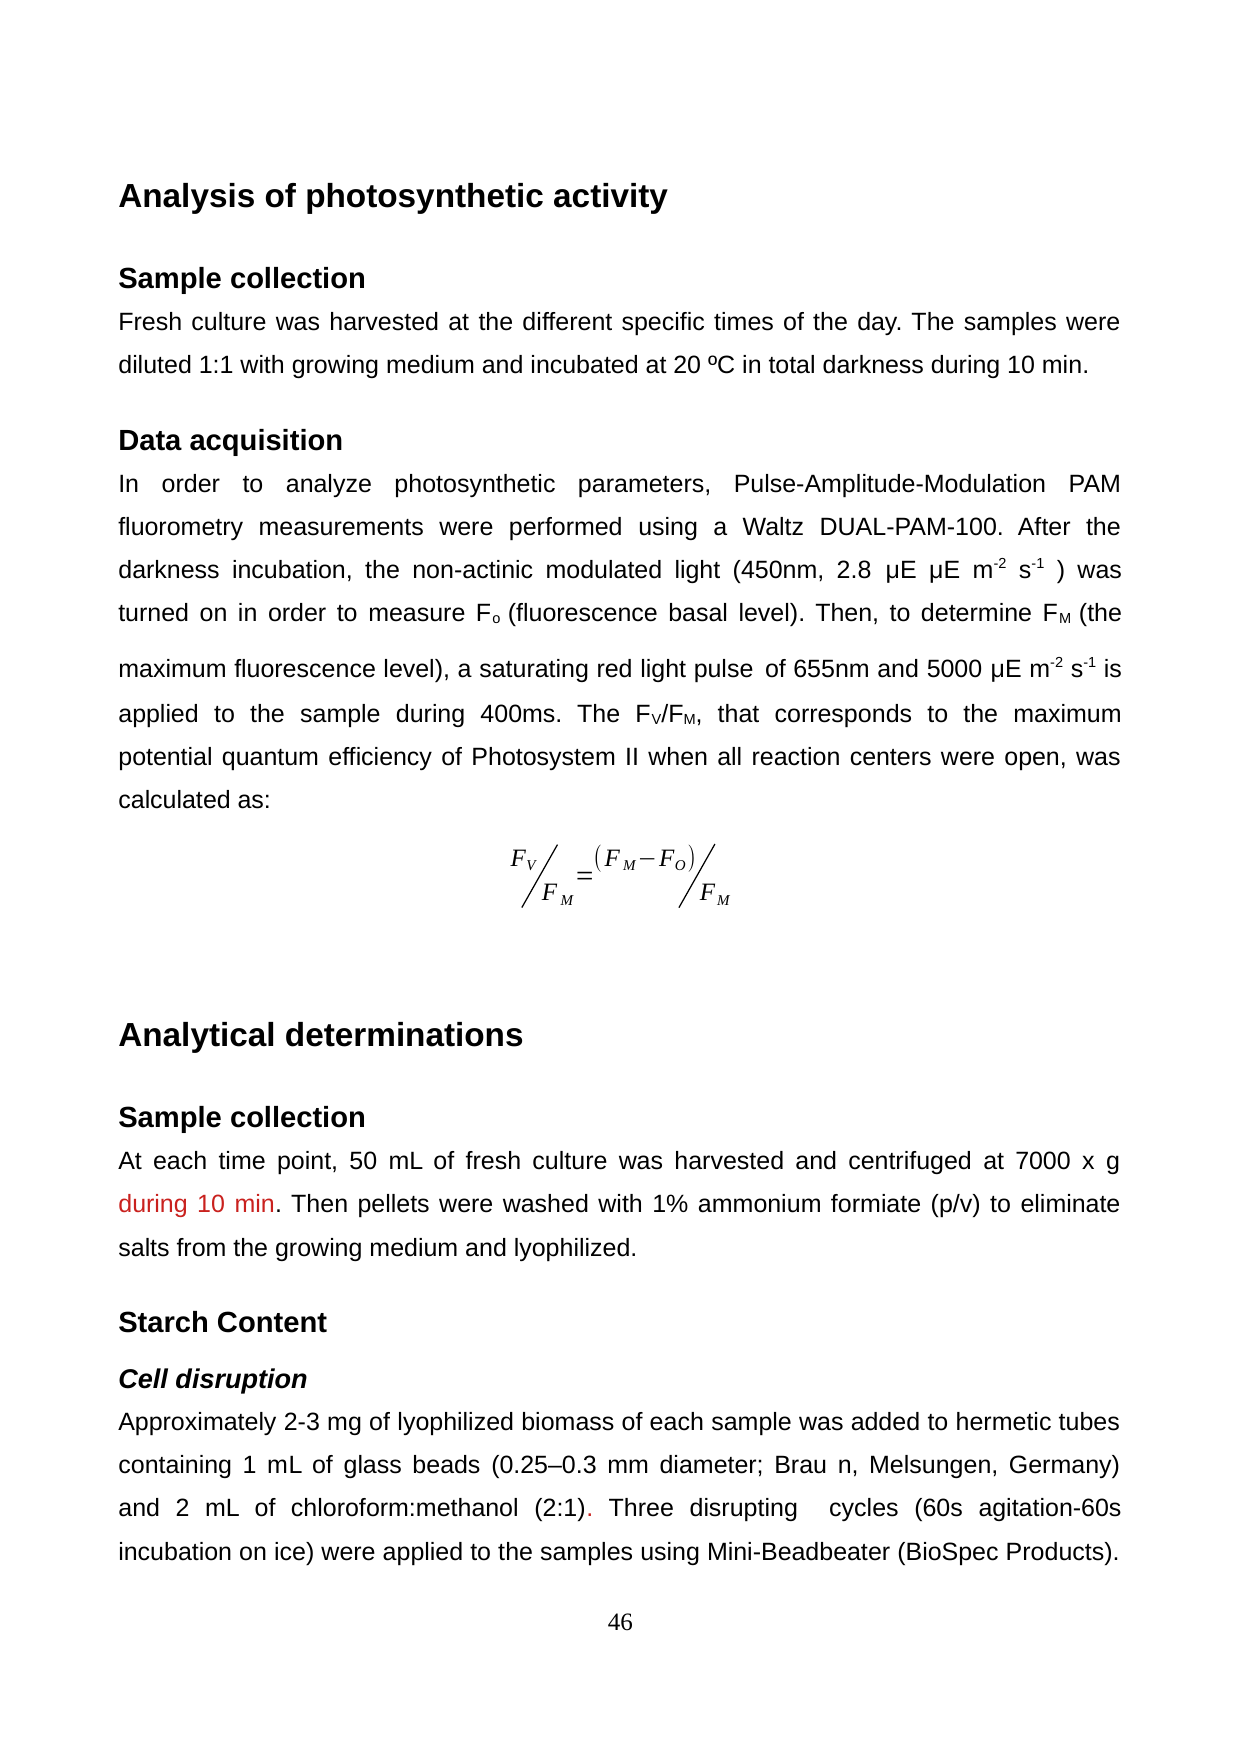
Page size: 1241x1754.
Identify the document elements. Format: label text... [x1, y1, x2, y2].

subtitle Sample collection [118, 1100, 1122, 1134]
subtitle Data acquisition [118, 422, 1122, 456]
subtitle Cell disruption [118, 1363, 1122, 1394]
subtitle Sample collection [118, 261, 1122, 294]
text At each time point, 50 mL of fresh culture was harvested and centrifuged at 7000 x g during 10 min. Then pellets were washed with 1% ammonium formiate (p/v) to eliminate salts from the growing medium and lyophilized. [118, 1146, 1122, 1261]
subtitle Analytical determinations [118, 1016, 1122, 1054]
text Approximately 2-3 mg of lyophilized biomass of each sample was added to hermetic tubes containing 1 mL of glass beads (0.25–0.3 mm diameter; Brau n, Melsungen, Germany) and 2 mL of chloroform:methanol (2:1). Three disrupting cycles (60s agitation-60s incubation on ice) were applied to the samples using Mini-Beadbeater (BioSpec Products). [118, 1407, 1122, 1565]
text In order to analyze photosynthetic parameters, Pulse-Amplitude-Modulation PAM fluorometry measurements were performed using a Waltz DUAL-PAM-100. After the darkness incubation, the non-actinic modulated light (450nm, 2.8 μE μE m-2 s-1 ) was turned on in order to measure Fo (fluorescence basal level). Then, to determine FM (the maximum fluorescence level), a saturating red light pulse of 655nm and 5000 μE m-2 s-1 is applied to the sample during 400ms. The FV/FM, that corresponds to the maximum potential quantum efficiency of Photosystem II when all reaction centers were open, was calculated as: [118, 468, 1122, 814]
subtitle Analysis of photosynthetic activity [118, 176, 1122, 215]
subtitle Starch Content [118, 1305, 1122, 1338]
text Fresh culture was harvested at the different specific times of the day. The samples were diluted 1:1 with growing medium and incubated at 20 ºC in total darkness during 10 min. [118, 307, 1122, 379]
